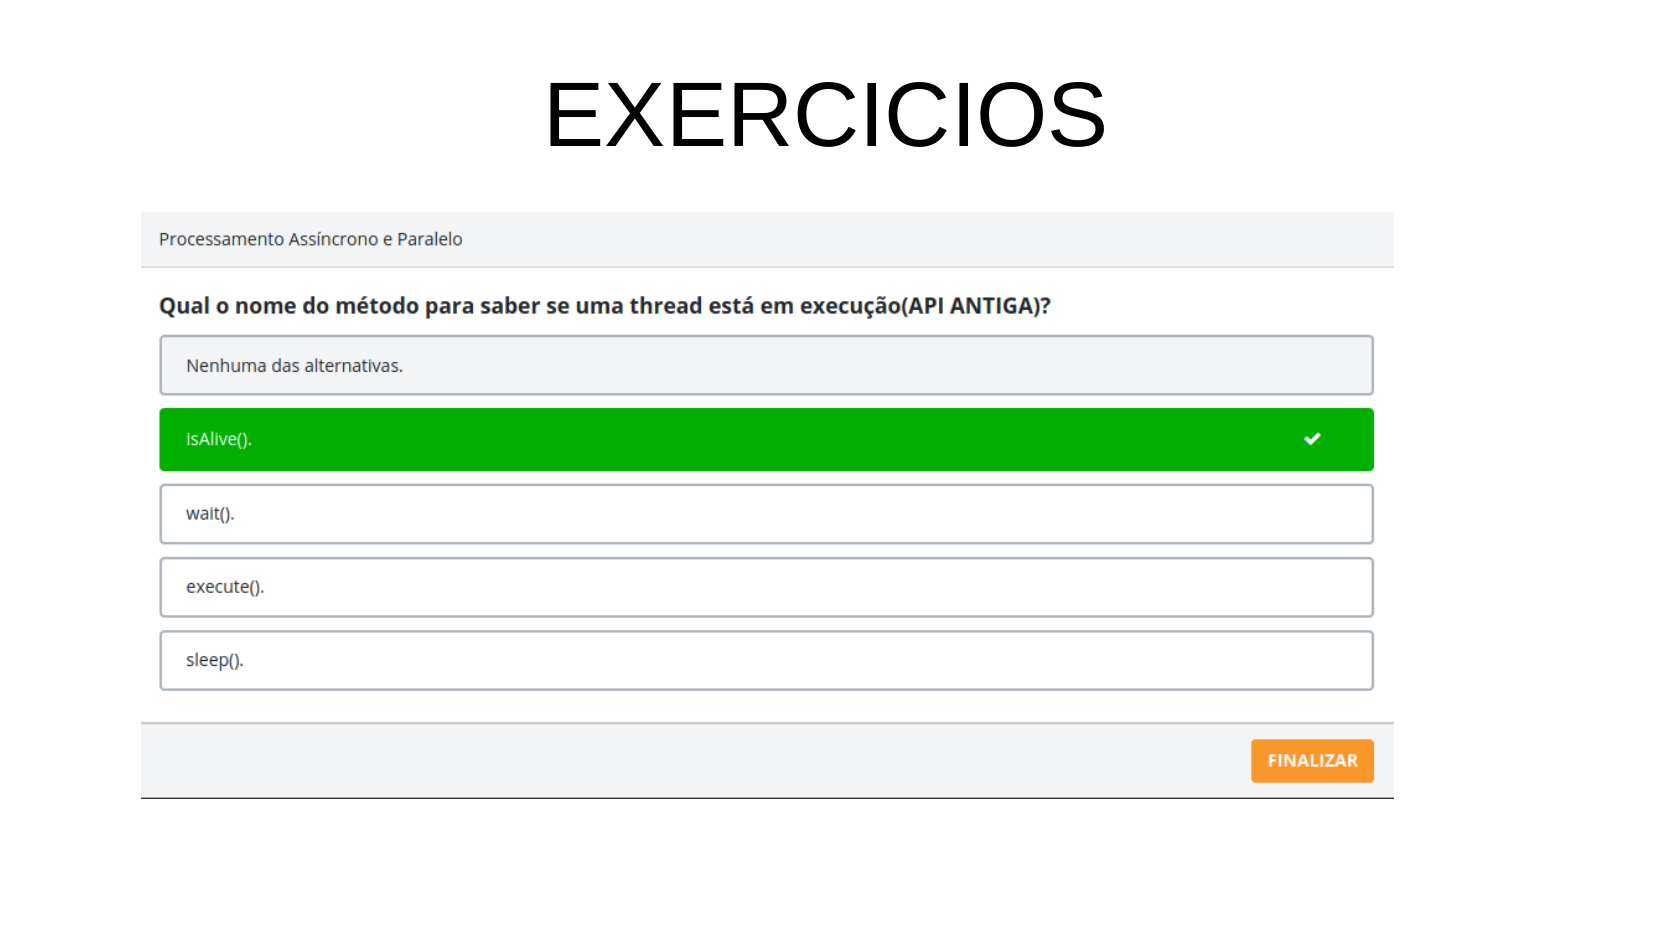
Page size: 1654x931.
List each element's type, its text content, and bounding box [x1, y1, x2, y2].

picture [141, 212, 1394, 799]
title EXERCICIOS [82, 37, 1571, 193]
